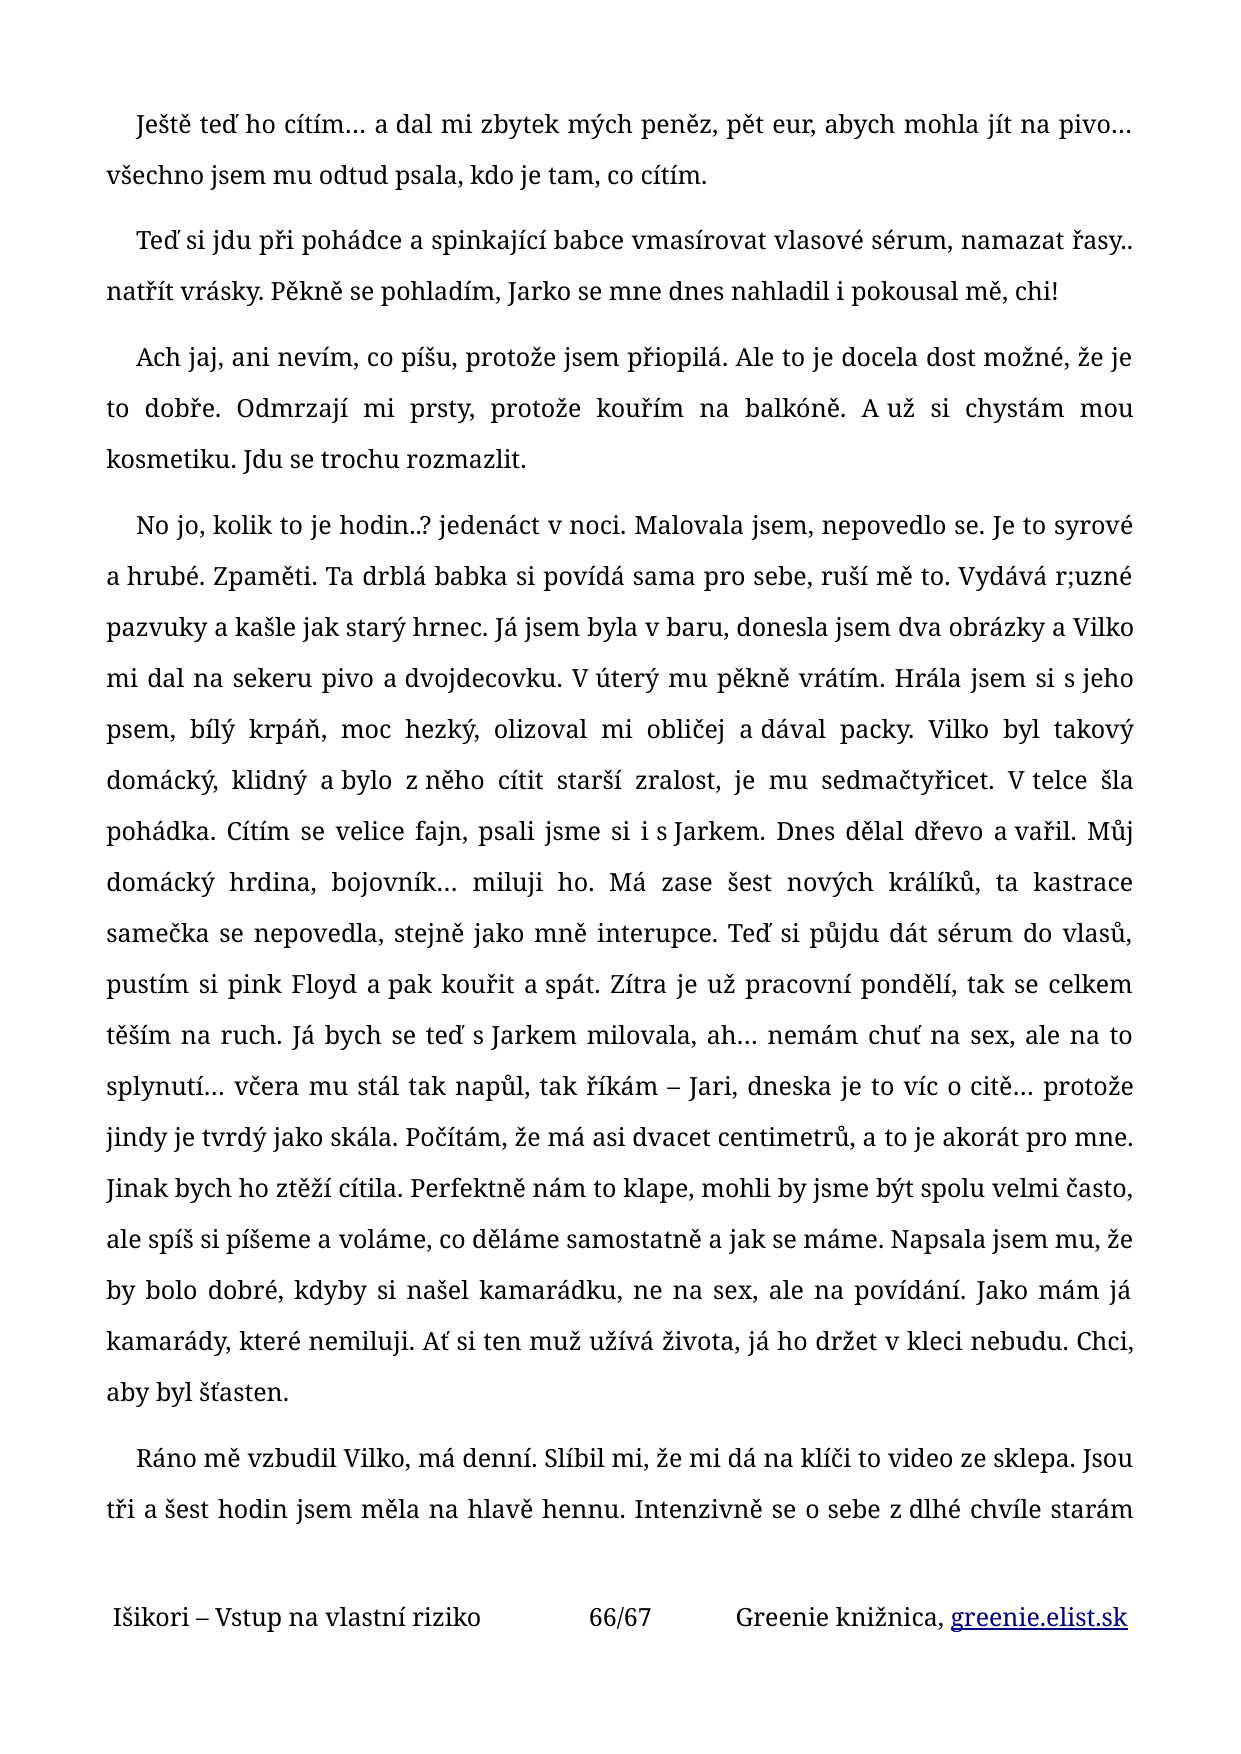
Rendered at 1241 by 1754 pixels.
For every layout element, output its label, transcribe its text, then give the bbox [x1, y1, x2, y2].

text No jo, kolik to je hodin..? jedenáct v noci. Malovala jsem, nepovedlo se. Je to syrové a hrubé. Zpaměti. Ta drblá babka si povídá sama pro sebe, ruší mě to. Vydává r;uzné pazvuky a kašle jak starý hrnec. Já jsem byla v baru, donesla jsem dva obrázky a Vilko mi dal na sekeru pivo a dvojdecovku. V úterý mu pěkně vrátím. Hrála jsem si s jeho psem, bílý krpáň, moc hezký, olizoval mi obličej a dával packy. Vilko byl takový domácký, klidný a bylo z něho cítit starší zralost, je mu sedmačtyřicet. V telce šla pohádka. Cítím se velice fajn, psali jsme si i s Jarkem. Dnes dělal dřevo a vařil. Můj domácký hrdina, bojovník… miluji ho. Má zase šest nových králíků, ta kastrace samečka se nepovedla, stejně jako mně interupce. Teď si půjdu dát sérum do vlasů, pustím si pink Floyd a pak kouřit a spát. Zítra je už pracovní pondělí, tak se celkem těším na ruch. Já bych se teď s Jarkem milovala, ah… nemám chuť na sex, ale na to splynutí… včera mu stál tak napůl, tak říkám – Jari, dneska je to víc o citě… protože jindy je tvrdý jako skála. Počítám, že má asi dvacet centimetrů, a to je akorát pro mne. Jinak bych ho ztěží cítila. Perfektně nám to klape, mohli by jsme být spolu velmi často, ale spíš si píšeme a voláme, co děláme samostatně a jak se máme. Napsala jsem mu, že by bolo dobré, kdyby si našel kamarádku, ne na sex, ale na povídání. Jako mám já kamarády, které nemiluji. Ať si ten muž užívá života, já ho držet v kleci nebudu. Chci, aby byl šťasten. [106, 507, 1134, 1409]
text Teď si jdu při pohádce a spinkající babce vmasírovat vlasové sérum, namazat řasy.. natřít vrásky. Pěkně se pohladím, Jarko se mne dnes nahladil i pokousal mě, chi! [106, 223, 1134, 308]
text Ráno mě vzbudil Vilko, má denní. Slíbil mi, že mi dá na klíči to video ze sklepa. Jsou tři a šest hodin jsem měla na hlavě hennu. Intenzivně se o sebe z dlhé chvíle starám [106, 1441, 1134, 1526]
text Ještě teď ho cítím… a dal mi zbytek mých peněz, pět eur, abych mohla jít na pivo… všechno jsem mu odtud psala, kdo je tam, co cítím. [106, 106, 1134, 191]
text Ach jaj, ani nevím, co píšu, protože jsem přiopilá. Ale to je docela dost možné, že je to dobře. Odmrzají mi prsty, protože kouřím na balkóně. A už si chystám mou kosmetiku. Jdu se trochu rozmazlit. [106, 339, 1134, 476]
